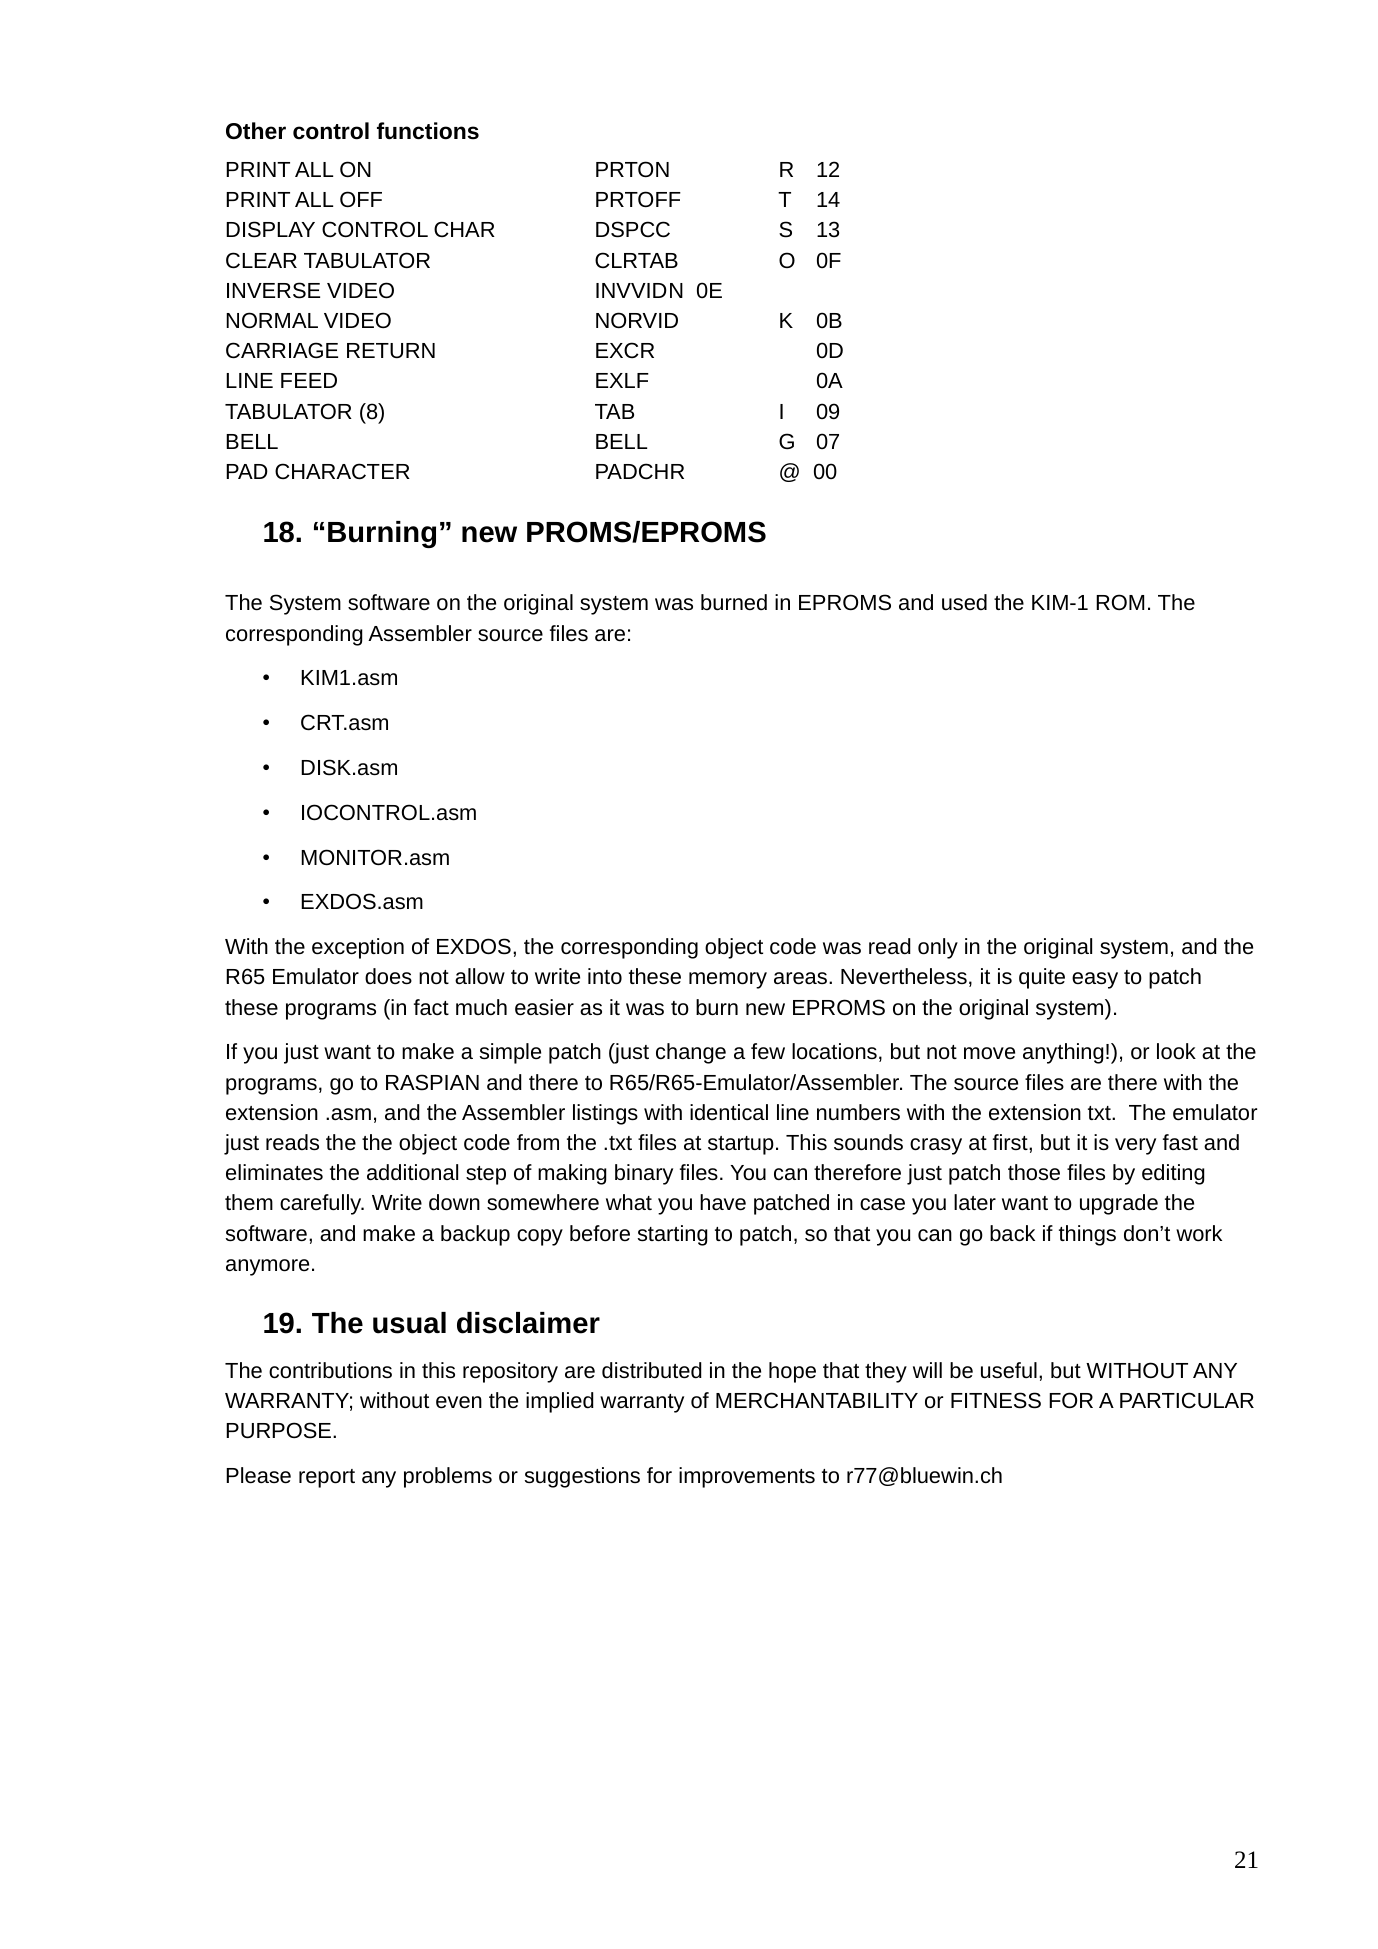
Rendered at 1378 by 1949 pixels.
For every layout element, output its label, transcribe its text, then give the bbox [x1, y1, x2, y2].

text The contributions in this repository are distributed in the hope that they will be useful, but WITHOUT ANY WARRANTY; without even the implied warranty of MERCHANTABILITY or FITNESS FOR A PARTICULAR PURPOSE. [225, 1358, 1259, 1444]
text If you just want to make a simple patch (just change a few locations, but not move anything!), or look at the programs, go to RASPIAN and there to R65/R65-Emulator/Assembler. The source files are there with the extension .asm, and the Assembler listings with identical line numbers with the extension txt. The emulator just reads the the object code from the .txt files at startup. This sounds crasy at first, but it is very fast and eliminates the additional step of making binary files. You can therefore just patch those files by editing them carefully. Write down somewhere what you have patched in case you later want to upgrade the software, and make a backup copy before starting to patch, so that you can go back if things don’t work anymore. [225, 1039, 1259, 1276]
subtitle Other control functions [225, 118, 1259, 144]
text Please report any problems or suggestions for improvements to r77@bluewin.ch [225, 1463, 1259, 1488]
list DISK.asm [262, 755, 1259, 780]
list KIM1.asm [262, 665, 1259, 691]
text With the exception of EXDOS, the corresponding object code was read only in the original system, and the R65 Emulator does not allow to write into these memory areas. Nevertheless, it is quite easy to patch these programs (in fact much easier as it was to burn new EPROMS on the original system). [225, 934, 1259, 1020]
subtitle “Burning” new PROMS/EPROMS [262, 515, 1259, 548]
subtitle The usual disclaimer [262, 1306, 1259, 1340]
list EXDOS.asm [262, 889, 1259, 914]
text PRINT ALL ON PRTON R 12 PRINT ALL OFF PRTOFF T 14 DISPLAY CONTROL CHAR DSPCC S 13 CLEAR TABULATOR CLRTAB O 0F INVERSE VIDEO INVVID N 0E NORMAL VIDEO NORVID K 0B CARRIAGE RETURN EXCR 0D LINE FEED EXLF 0A TABULATOR (8) TAB I 09 BELL BELL G 07 PAD CHARACTER PADCHR @ 00 [225, 157, 1259, 484]
list CRT.asm [262, 710, 1259, 735]
list IOCONTROL.asm [262, 800, 1259, 825]
text The System software on the original system was burned in EPROMS and used the KIM-1 ROM. The corresponding Assembler source files are: [225, 590, 1259, 646]
list MONITOR.asm [262, 844, 1259, 870]
